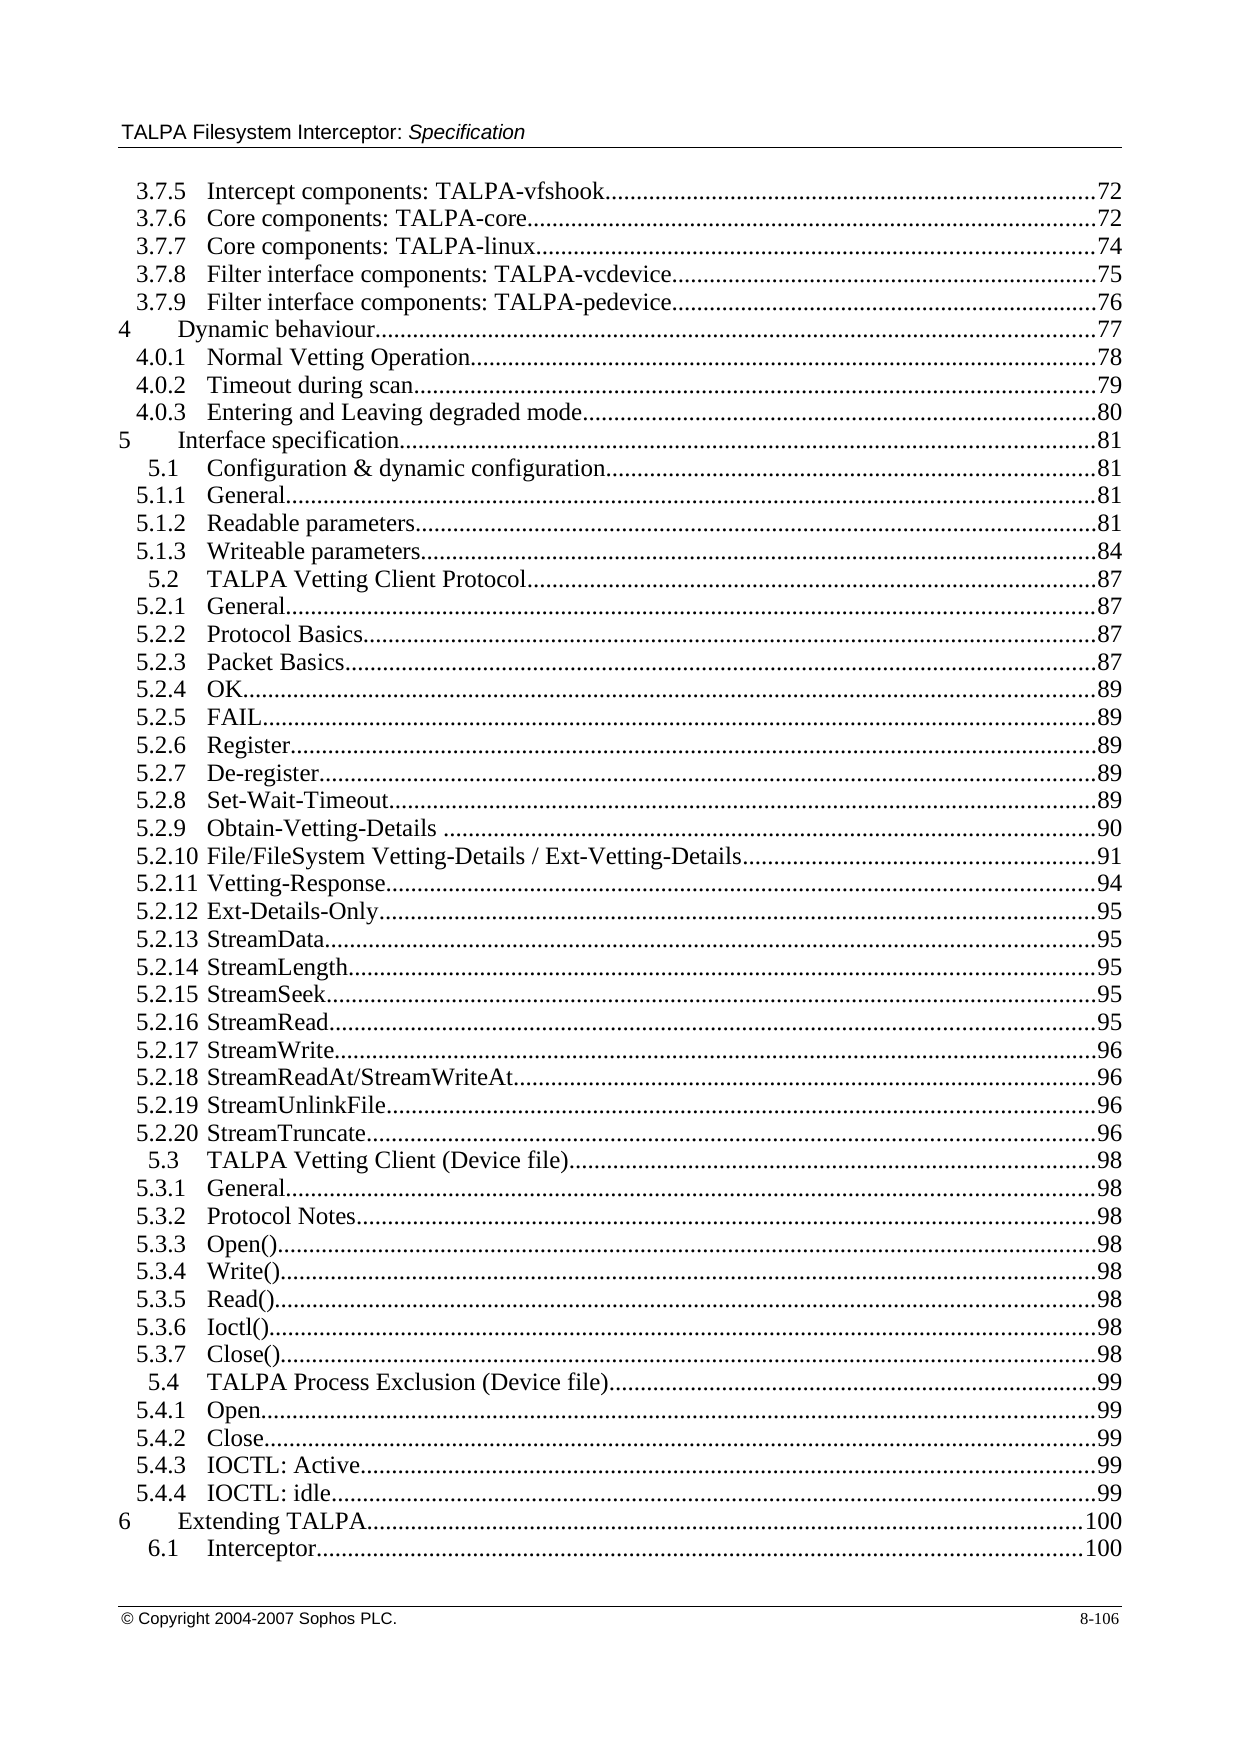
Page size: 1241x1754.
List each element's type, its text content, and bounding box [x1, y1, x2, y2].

text 5.4 TALPA Process Exclusion (Device file) 99 [148, 1368, 1122, 1396]
text 5.2.3 Packet Basics 87 [136, 648, 1122, 676]
text 5.3.2 Protocol Notes 98 [136, 1202, 1122, 1230]
text 5.1.3 Writeable parameters 84 [136, 537, 1122, 565]
text 5.4.2 Close 99 [136, 1424, 1122, 1451]
text 5.2.20 StreamTruncate 96 [136, 1119, 1122, 1147]
text 4.0.3 Entering and Leaving degraded mode 80 [136, 398, 1122, 426]
text 5.2.1 General 87 [136, 592, 1122, 620]
text 5.2.4 OK 89 [136, 676, 1122, 703]
text 5.2.5 FAIL 89 [136, 703, 1122, 731]
text 5.2.12 Ext-Details-Only 95 [136, 897, 1122, 925]
text 4.0.1 Normal Vetting Operation 78 [136, 343, 1122, 371]
text 5.3.4 Write() 98 [136, 1257, 1122, 1285]
text 5.3.6 Ioctl() 98 [136, 1313, 1122, 1341]
text 5.3.5 Read() 98 [136, 1285, 1122, 1313]
text 5.2.6 Register 89 [136, 731, 1122, 759]
text 5.4.3 IOCTL: Active 99 [136, 1451, 1122, 1479]
text 5.2.9 Obtain-Vetting-Details 90 [136, 814, 1122, 842]
text 5.2.15 StreamSeek 95 [136, 980, 1122, 1008]
text 5 Interface specification 81 [118, 426, 1122, 454]
text 5.3 TALPA Vetting Client (Device file) 98 [148, 1147, 1122, 1174]
text 5.3.3 Open() 98 [136, 1230, 1122, 1257]
text 5.2.10 File/FileSystem Vetting-Details / Ext-Vetting-Details 91 [136, 842, 1122, 869]
text 5.3.7 Close() 98 [136, 1341, 1122, 1368]
text 5.2.14 StreamLength 95 [136, 953, 1122, 980]
text 5.2.2 Protocol Basics 87 [136, 620, 1122, 648]
text 3.7.7 Core components: TALPA-linux 74 [136, 232, 1122, 260]
text 5.2.16 StreamRead 95 [136, 1008, 1122, 1036]
text 5.4.1 Open 99 [136, 1396, 1122, 1424]
text 4.0.2 Timeout during scan 79 [136, 371, 1122, 398]
text 3.7.8 Filter interface components: TALPA-vcdevice 75 [136, 260, 1122, 288]
text 5.2.19 StreamUnlinkFile 96 [136, 1091, 1122, 1119]
text 3.7.6 Core components: TALPA-core 72 [136, 204, 1122, 232]
text 4 Dynamic behaviour 77 [118, 315, 1122, 343]
text 6.1 Interceptor 100 [148, 1534, 1122, 1562]
text 3.7.5 Intercept components: TALPA-vfshook 72 [136, 177, 1122, 204]
text 5.1 Configuration & dynamic configuration 81 [148, 454, 1122, 482]
text 3.7.9 Filter interface components: TALPA-pedevice 76 [136, 288, 1122, 315]
text 5.2.17 StreamWrite 96 [136, 1036, 1122, 1063]
text 5.2.18 StreamReadAt/StreamWriteAt 96 [136, 1063, 1122, 1091]
text 6 Extending TALPA 100 [118, 1507, 1122, 1534]
text 5.1.1 General 81 [136, 482, 1122, 509]
text 5.3.1 General 98 [136, 1174, 1122, 1202]
text 5.2.8 Set-Wait-Timeout 89 [136, 786, 1122, 814]
text 5.4.4 IOCTL: idle 99 [136, 1479, 1122, 1507]
text 5.2.13 StreamData 95 [136, 925, 1122, 953]
text 5.2.7 De-register 89 [136, 759, 1122, 786]
text 5.2.11 Vetting-Response 94 [136, 869, 1122, 897]
text 5.1.2 Readable parameters 81 [136, 509, 1122, 537]
text 5.2 TALPA Vetting Client Protocol 87 [148, 565, 1122, 592]
